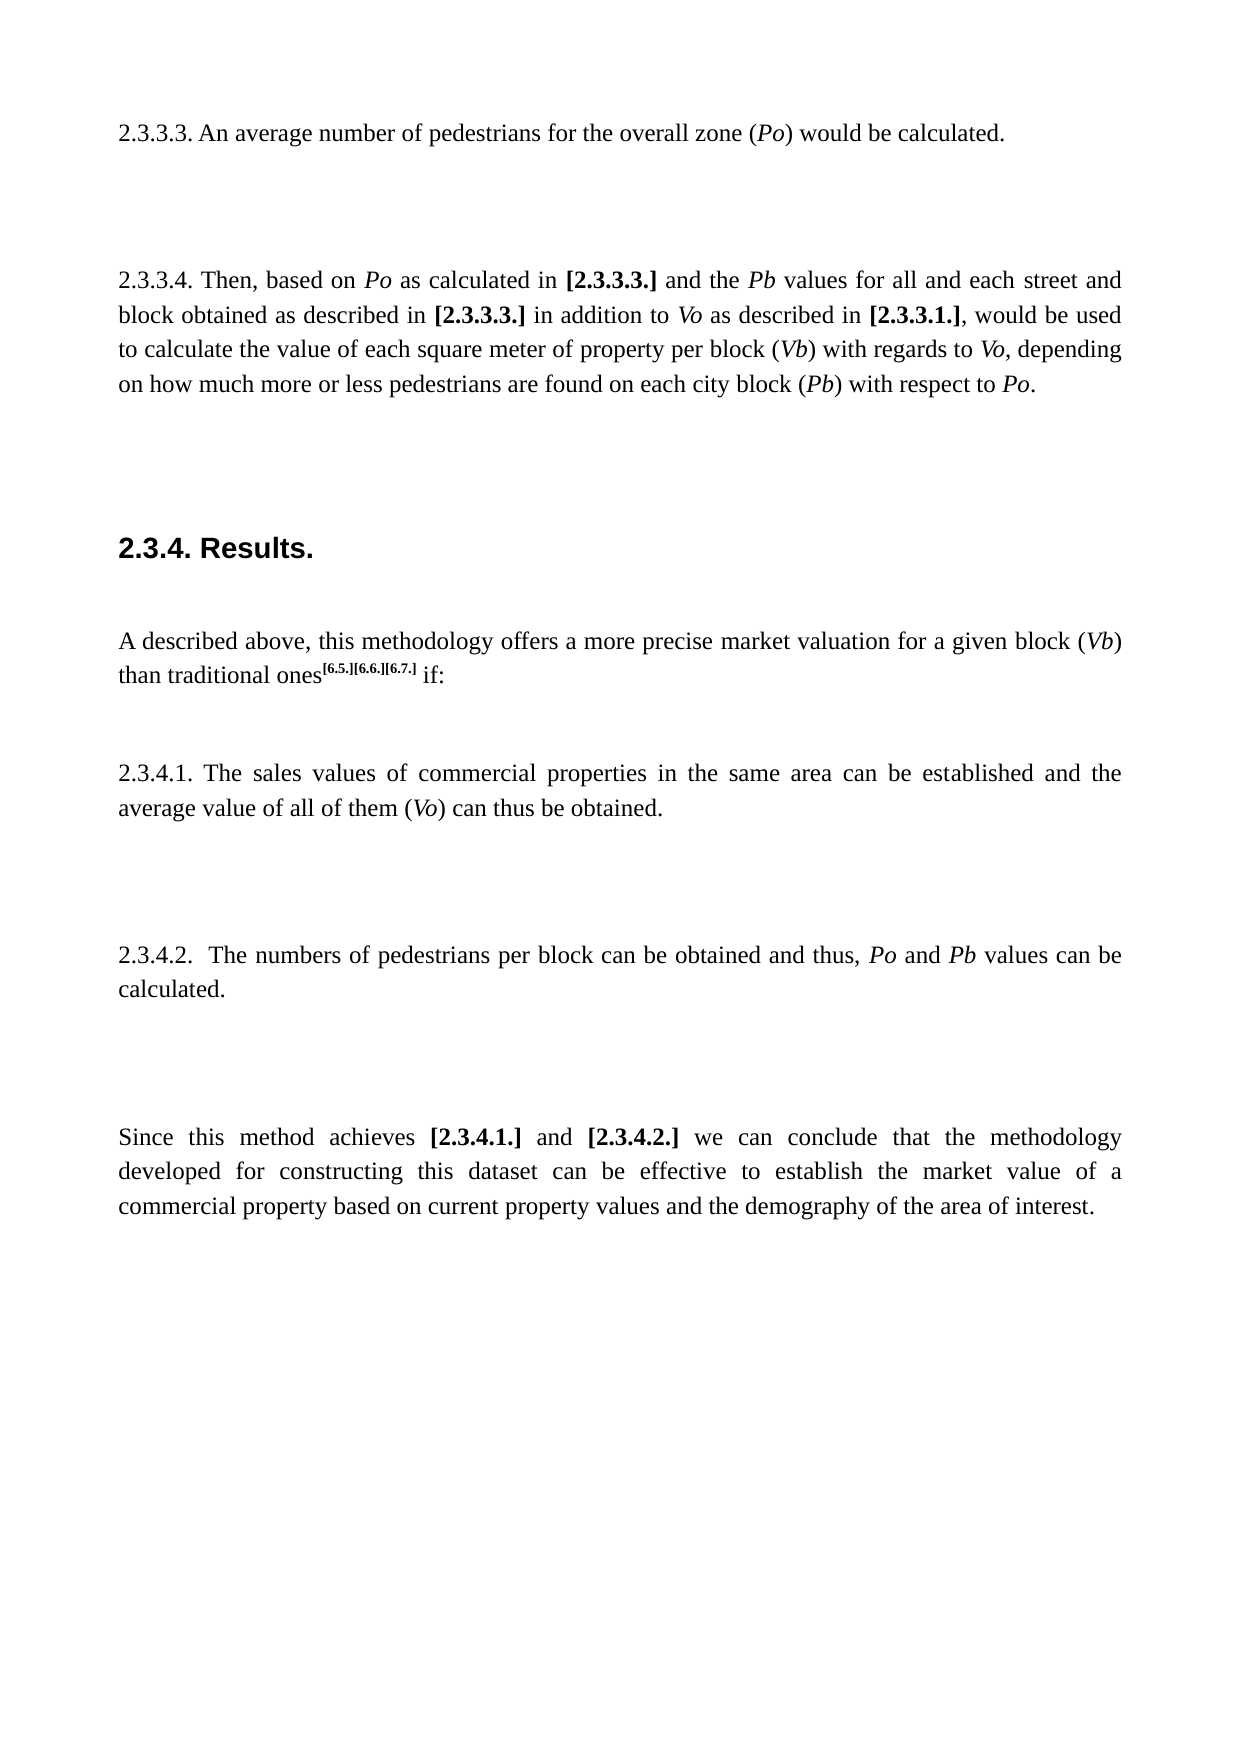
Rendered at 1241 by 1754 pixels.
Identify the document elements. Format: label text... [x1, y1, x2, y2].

text 2.3.3.3. An average number of pedestrians for the overall zone (Po) would be calculated. [118, 118, 1122, 147]
subtitle 2.3.4. Results. [118, 531, 1122, 564]
text 2.3.4.2. The numbers of pedestrians per block can be obtained and thus, Po and Pb values can be calculated. [118, 940, 1122, 1003]
text 2.3.4.1. The sales values of commercial properties in the same area can be established and the average value of all of them (Vo) can thus be obtained. [118, 758, 1122, 822]
text 2.3.3.4. Then, based on Po as calculated in [2.3.3.3.] and the Pb values for all and each street and block obtained as described in [2.3.3.3.] in addition to Vo as described in [2.3.3.1.], would be used to calculate the value of each square meter of property per block (Vb) with regards to Vo, depending on how much more or less pedestrians are found on each city block (Pb) with respect to Po. [118, 265, 1122, 397]
text Since this method achieves [2.3.4.1.] and [2.3.4.2.] we can conclude that the methodology developed for constructing this dataset can be effective to establish the market value of a commercial property based on current property values and the demography of the area of interest. [118, 1122, 1122, 1219]
text A described above, this methodology offers a more precise market valuation for a given block (Vb) than traditional ones[6.5.][6.6.][6.7.] if: [118, 626, 1122, 689]
